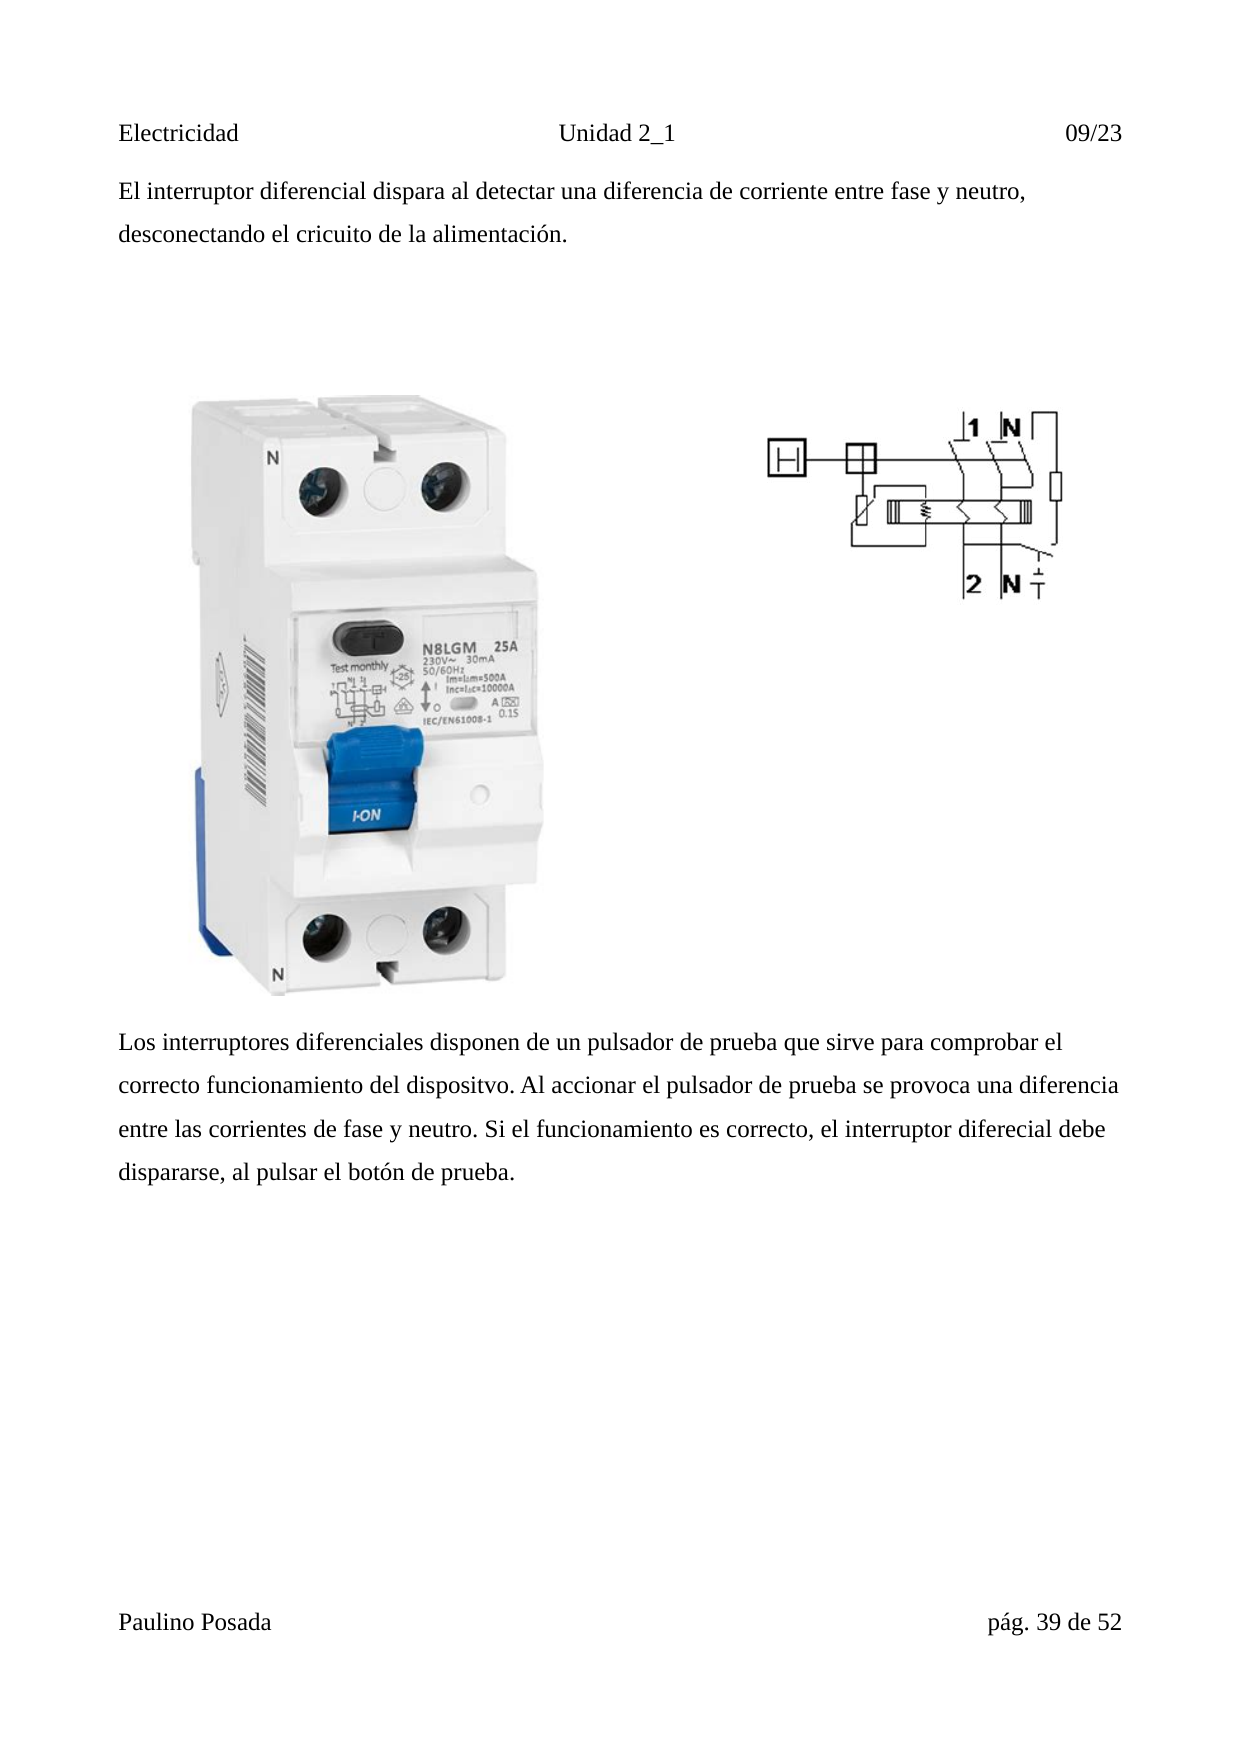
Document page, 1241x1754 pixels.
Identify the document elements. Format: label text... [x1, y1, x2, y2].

text Los interruptores diferenciales disponen de un pulsador de prueba que sirve para comprobar el correcto funcionamiento del dispositvo. Al accionar el pulsador de prueba se provoca una diferencia entre las corrientes de fase y neutro. Si el funcionamiento es correcto, el interruptor diferecial debe dispararse, al pulsar el botón de prueba. [118, 1027, 1122, 1186]
picture [67, 395, 668, 996]
picture [690, 277, 1141, 728]
text El interruptor diferencial dispara al detectar una diferencia de corriente entre fase y neutro, desconectando el cricuito de la alimentación. [118, 176, 1122, 248]
